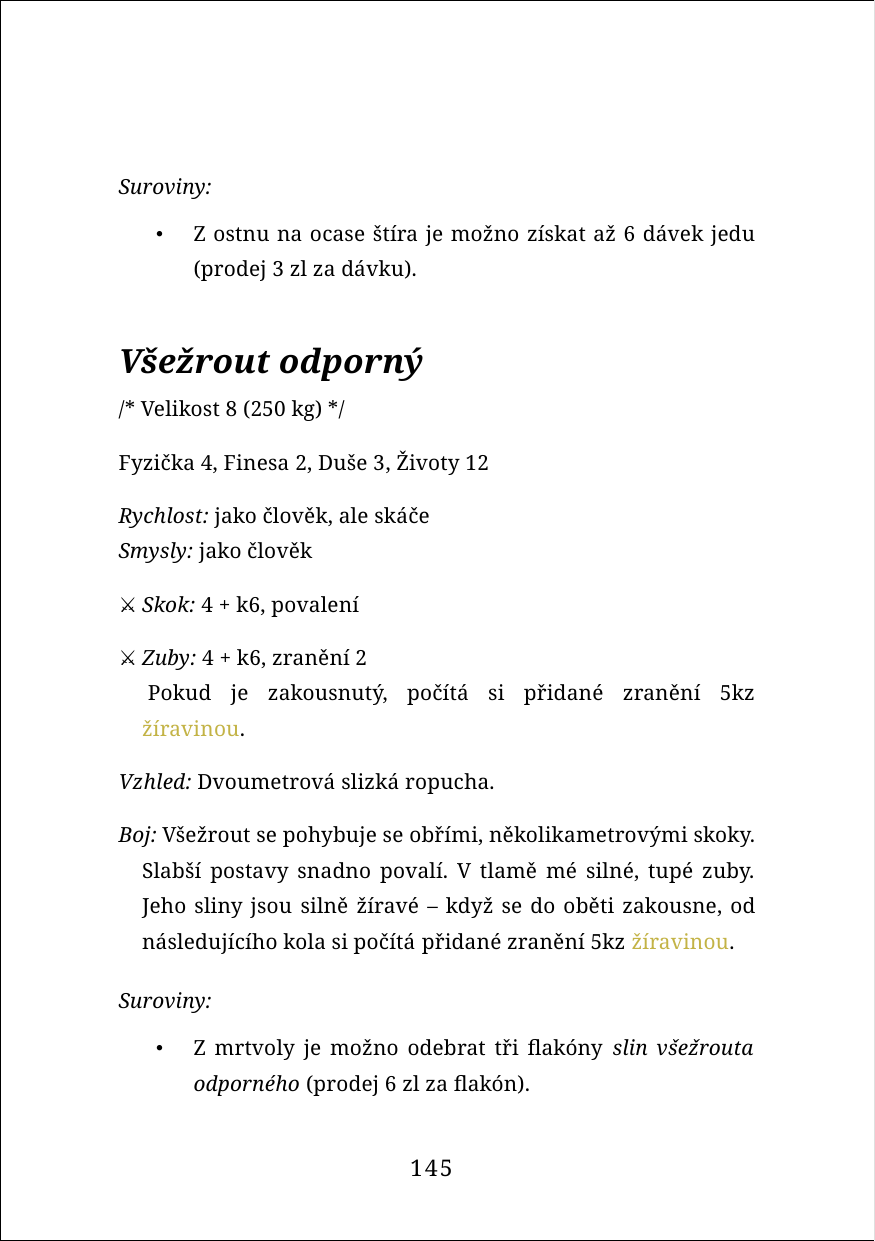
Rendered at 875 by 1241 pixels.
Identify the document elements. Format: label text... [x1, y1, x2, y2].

subtitle Všežrout odporný [118, 337, 756, 383]
text Vzhled: Dvoumetrová slizká ropucha. [118, 767, 756, 796]
list Z ostnu na ocase štíra je možno získat až 6 dávek jedu (prodej 3 zl za dávku). [156, 219, 756, 283]
text ⚔ Zuby: 4 + k6, zranění 2 Pokud je zakousnutý, počítá si přidané zranění 5kz žíravinou. [118, 643, 756, 742]
text Rychlost: jako člověk, ale skáče [118, 501, 756, 529]
text Suroviny: [118, 172, 756, 200]
text Fyzička 4, Finesa 2, Duše 3, Životy 12 [118, 448, 756, 476]
list Z mrtvoly je možno odebrat tři flakóny slin všežrouta odporného (prodej 6 zl za flakón). [156, 1033, 756, 1097]
text /* Velikost 8 (250 kg) */ [118, 394, 756, 423]
text ⚔ Skok: 4 + k6, povalení [118, 590, 756, 618]
text Smysly: jako člověk [118, 537, 756, 565]
text Boj: Všežrout se pohybuje se obřími, několikametrovými skoky. Slabší postavy snadno povalí. V tlamě mé silné, tupé zuby. Jeho sliny jsou silně žíravé – když se do oběti zakousne, od následujícího kola si počítá přidané zranění 5kz žíravinou. [118, 821, 756, 956]
text Suroviny: [118, 986, 756, 1015]
